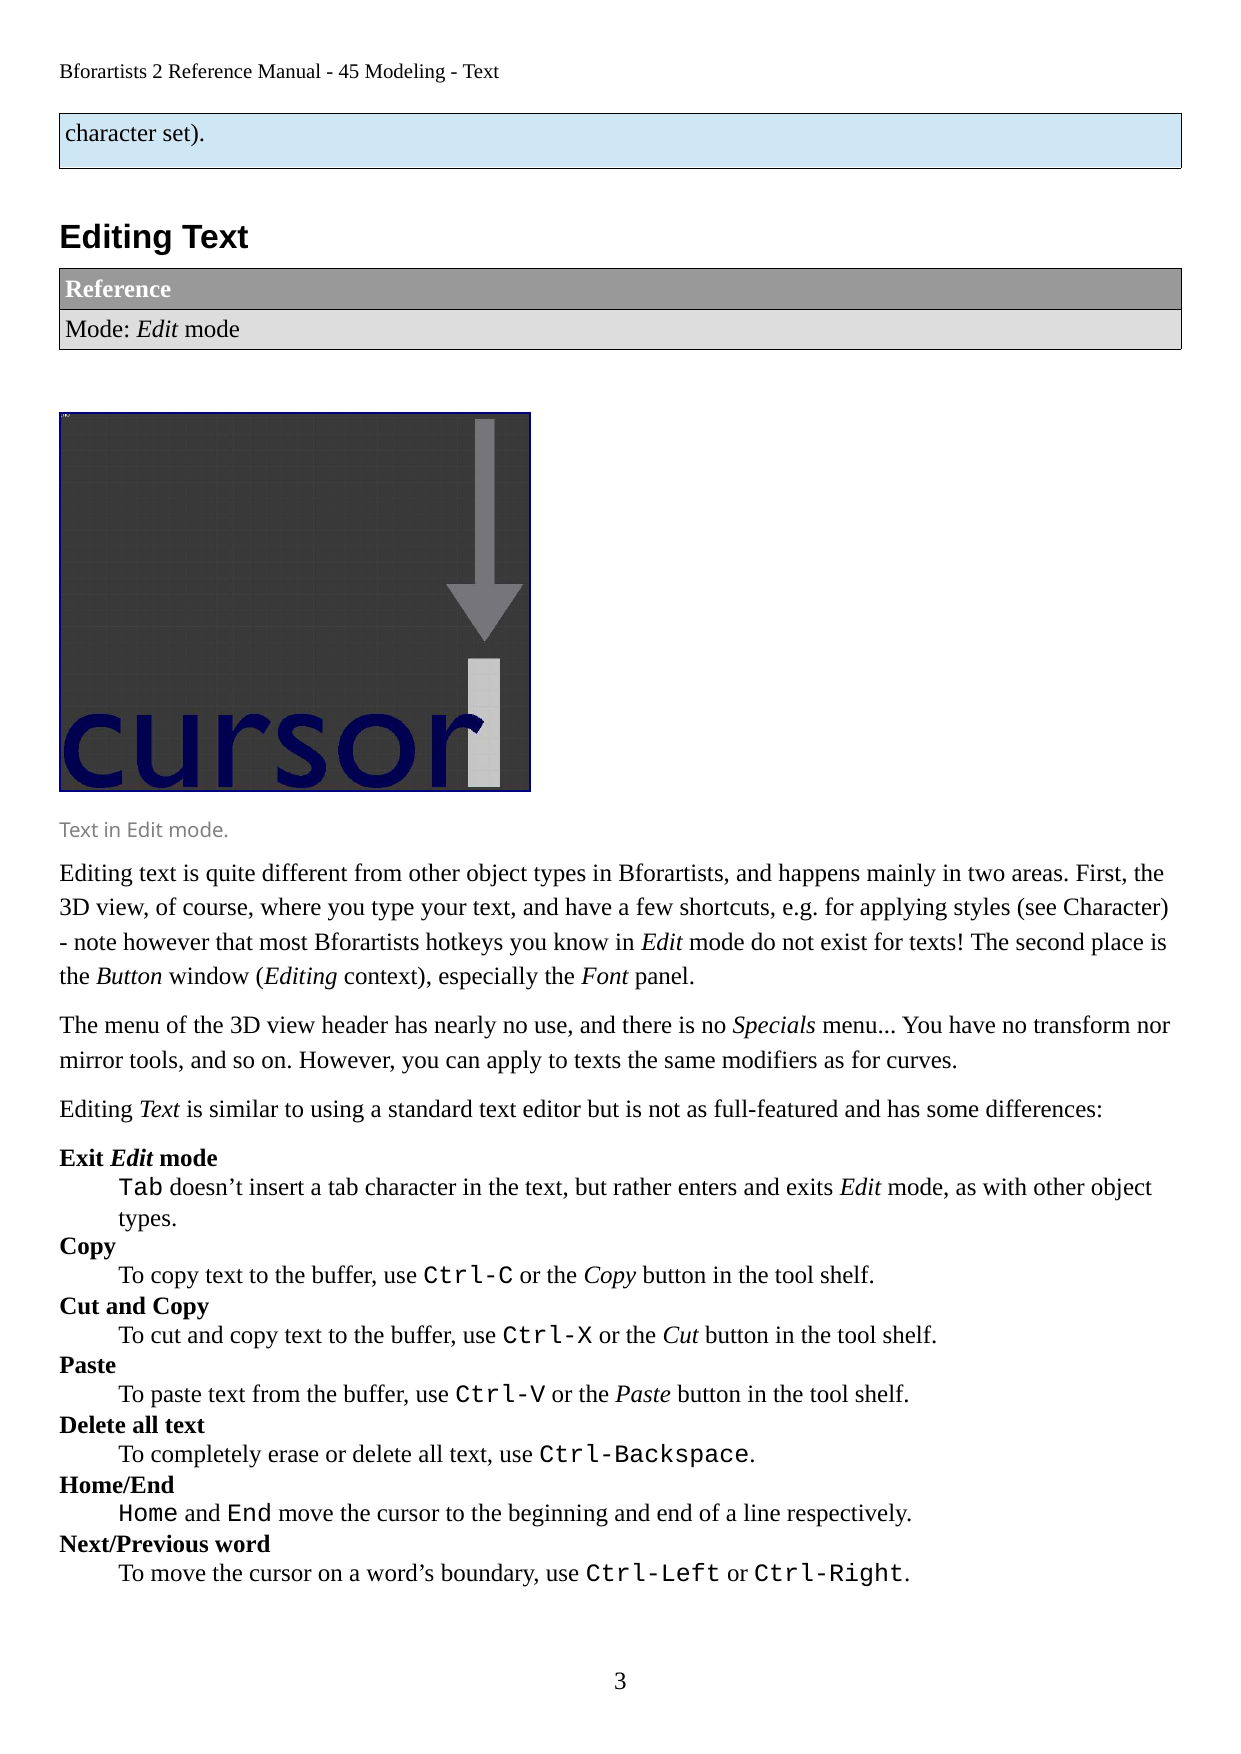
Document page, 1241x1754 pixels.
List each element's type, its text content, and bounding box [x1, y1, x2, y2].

subtitle Exit Edit mode [59, 1143, 1181, 1172]
text Editing text is quite different from other object types in Bforartists, and happens mainly in two areas. First, the 3D view, of course, where you type your text, and have a few shortcuts, e.g. for applying styles (see Character) - note however that most Bforartists hotkeys you know in Edit mode do not exist for texts! The second place is the Button window (Editing context), especially the Font panel. [59, 858, 1181, 990]
text The menu of the 3D view header has nearly no use, and there is no Specials menu... You have no transform nor mirror tools, and so on. However, you can apply to texts the same modifiers as for curves. [59, 1011, 1181, 1074]
subtitle Paste [59, 1351, 1181, 1379]
list To move the cursor on a word’s boundary, use Ctrl-Left or Ctrl-Right. [118, 1558, 1181, 1589]
list To paste text from the buffer, use Ctrl-V or the Paste button in the tool shelf. [118, 1379, 1181, 1410]
table_cell character set). [60, 114, 1181, 167]
list To copy text to the buffer, use Ctrl-C or the Copy button in the tool shelf. [118, 1260, 1181, 1291]
subtitle Copy [59, 1231, 1181, 1260]
table_cell Mode: Edit mode [60, 310, 1181, 349]
subtitle Cut and Copy [59, 1291, 1181, 1320]
subtitle Editing Text [59, 217, 1181, 256]
list Tab doesn’t insert a tab character in the text, but rather enters and exits Edit mode, as with other object types. [118, 1172, 1181, 1231]
list To completely erase or delete all text, use Ctrl-Backspace. [118, 1439, 1181, 1470]
picture [61, 414, 529, 790]
list Home and End move the cursor to the beginning and end of a line respectively. [118, 1498, 1181, 1529]
subtitle Delete all text [59, 1410, 1181, 1439]
subtitle Home/End [59, 1470, 1181, 1498]
list To cut and copy text to the buffer, use Ctrl-X or the Cut button in the tool shelf. [118, 1320, 1181, 1351]
table_header Reference [60, 269, 1181, 309]
subtitle Next/Previous word [59, 1529, 1181, 1558]
text Text in Edit mode. [59, 812, 1181, 843]
text Editing Text is similar to using a standard text editor but is not as full-featured and has some differences: [59, 1094, 1181, 1123]
